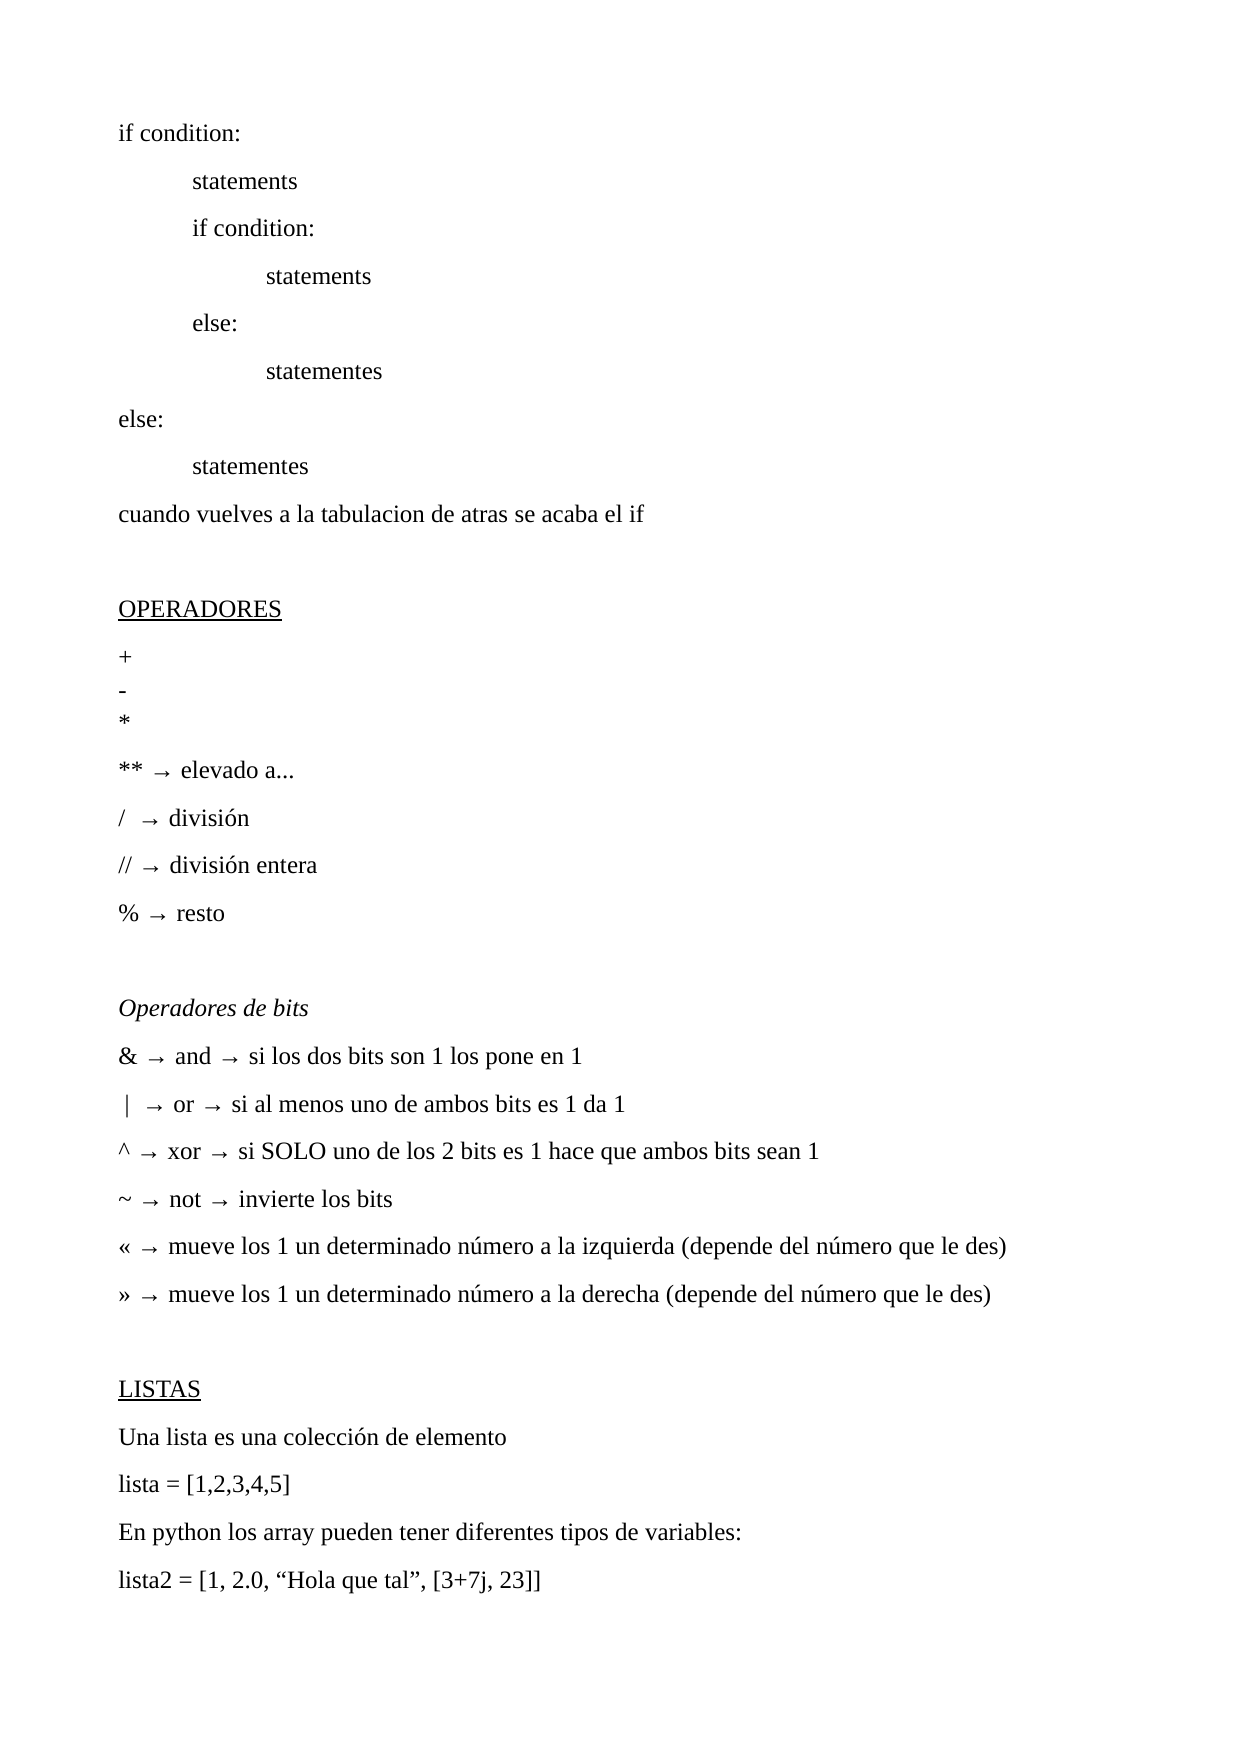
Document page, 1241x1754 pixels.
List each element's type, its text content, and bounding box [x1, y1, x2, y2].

text LISTAS [118, 1374, 1122, 1403]
text else: [118, 308, 1122, 337]
text + - * [118, 642, 1122, 737]
text if condition: [118, 213, 1122, 242]
text « → mueve los 1 un determinado número a la izquierda (depende del número que le des) [118, 1231, 1122, 1260]
text / → división [118, 803, 1122, 832]
text » → mueve los 1 un determinado número a la derecha (depende del número que le des) [118, 1279, 1122, 1308]
text OPERADORES [118, 594, 1122, 623]
text statements [118, 166, 1122, 194]
text statementes [118, 356, 1122, 385]
text | → or → si al menos uno de ambos bits es 1 da 1 [118, 1089, 1122, 1117]
text else: [118, 404, 1122, 432]
text En python los array pueden tener diferentes tipos de variables: [118, 1517, 1122, 1546]
text Una lista es una colección de elemento [118, 1422, 1122, 1451]
text ** → elevado a... [118, 755, 1122, 784]
text ~ → not → invierte los bits [118, 1184, 1122, 1213]
text statementes [118, 451, 1122, 480]
text Operadores de bits [118, 993, 1122, 1022]
text lista = [1,2,3,4,5] [118, 1469, 1122, 1498]
text % → resto [118, 898, 1122, 927]
text lista2 = [1, 2.0, “Hola que tal”, [3+7j, 23]] [118, 1565, 1122, 1593]
text ^ → xor → si SOLO uno de los 2 bits es 1 hace que ambos bits sean 1 [118, 1136, 1122, 1165]
text & → and → si los dos bits son 1 los pone en 1 [118, 1041, 1122, 1070]
text // → división entera [118, 851, 1122, 879]
text cuando vuelves a la tabulacion de atras se acaba el if [118, 499, 1122, 528]
text statements [118, 261, 1122, 290]
text if condition: [118, 118, 1122, 147]
